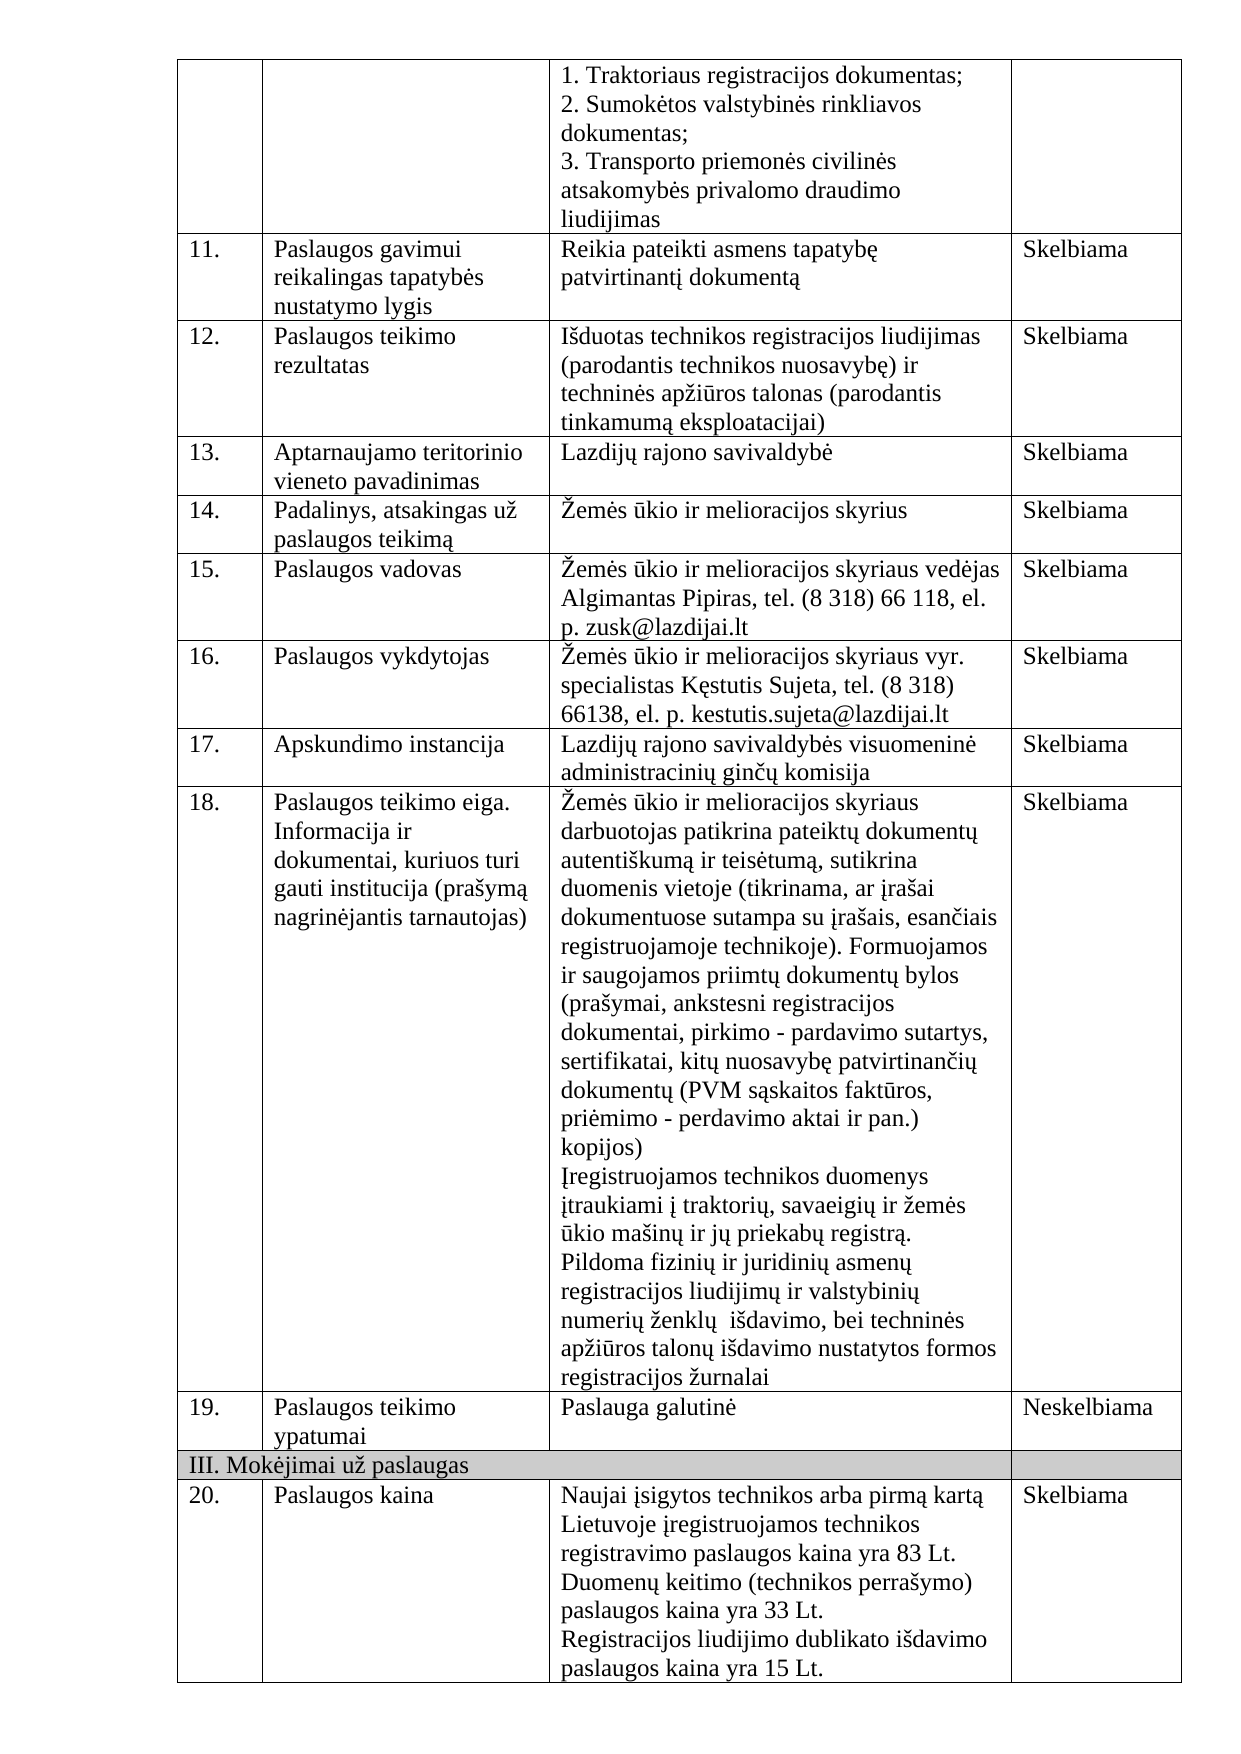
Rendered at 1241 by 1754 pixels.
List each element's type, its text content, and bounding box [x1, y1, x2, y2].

table_cell Neskelbiama [1012, 1392, 1181, 1449]
table_cell Paslaugos vykdytojas [263, 641, 549, 728]
table_cell Skelbiama [1012, 554, 1181, 640]
table_cell Skelbiama [1012, 641, 1181, 728]
table_cell 19. [178, 1392, 262, 1449]
table_cell Paslaugos teikimo rezultatas [263, 321, 549, 436]
table_cell [263, 60, 549, 233]
table_cell Paslaugos teikimo ypatumai [263, 1392, 549, 1449]
table_cell Skelbiama [1012, 321, 1181, 436]
table_cell Naujai įsigytos technikos arba pirmą kartą Lietuvoje įregistruojamos technikos registravimo paslaugos kaina yra 83 Lt. Duomenų keitimo (technikos perrašymo) paslaugos kaina yra 33 Lt. Registracijos liudijimo dublikato išdavimo paslaugos kaina yra 15 Lt. [550, 1480, 1011, 1682]
table_cell Paslaugos teikimo eiga. Informacija ir dokumentai, kuriuos turi gauti institucija (prašymą nagrinėjantis tarnautojas) [263, 787, 549, 1391]
table_cell Lazdijų rajono savivaldybė [550, 437, 1011, 494]
table_cell [1012, 60, 1181, 233]
table_cell [178, 60, 262, 233]
table_cell III. Mokėjimai už paslaugas [178, 1451, 1011, 1479]
table_cell Žemės ūkio ir melioracijos skyriaus darbuotojas patikrina pateiktų dokumentų autentiškumą ir teisėtumą, sutikrina duomenis vietoje (tikrinama, ar įrašai dokumentuose sutampa su įrašais, esančiais registruojamoje technikoje). Formuojamos ir saugojamos priimtų dokumentų bylos (prašymai, ankstesni registracijos dokumentai, pirkimo - pardavimo sutartys, sertifikatai, kitų nuosavybę patvirtinančių dokumentų (PVM sąskaitos faktūros, priėmimo - perdavimo aktai ir pan.) kopijos) Įregistruojamos technikos duomenys įtraukiami į traktorių, savaeigių ir žemės ūkio mašinų ir jų priekabų registrą. Pildoma fizinių ir juridinių asmenų registracijos liudijimų ir valstybinių numerių ženklų išdavimo, bei techninės apžiūros talonų išdavimo nustatytos formos registracijos žurnalai [550, 787, 1011, 1391]
table_cell 20. [178, 1480, 262, 1682]
table_cell Apskundimo instancija [263, 729, 549, 786]
table_cell Skelbiama [1012, 787, 1181, 1391]
table_cell Išduotas technikos registracijos liudijimas (parodantis technikos nuosavybę) ir techninės apžiūros talonas (parodantis tinkamumą eksploatacijai) [550, 321, 1011, 436]
table_cell Paslauga galutinė [550, 1392, 1011, 1449]
table_cell [1012, 1451, 1181, 1479]
table_cell Paslaugos vadovas [263, 554, 549, 640]
table_cell Skelbiama [1012, 1480, 1181, 1682]
table_cell 15. [178, 554, 262, 640]
table_cell Padalinys, atsakingas už paslaugos teikimą [263, 496, 549, 553]
table_cell Žemės ūkio ir melioracijos skyriaus vyr. specialistas Kęstutis Sujeta, tel. (8 318) 66138, el. p. kestutis.sujeta@lazdijai.lt [550, 641, 1011, 728]
table_cell Paslaugos kaina [263, 1480, 549, 1682]
table_cell Skelbiama [1012, 496, 1181, 553]
table_cell Skelbiama [1012, 729, 1181, 786]
table_cell 1. Traktoriaus registracijos dokumentas; 2. Sumokėtos valstybinės rinkliavos dokumentas; 3. Transporto priemonės civilinės atsakomybės privalomo draudimo liudijimas [550, 60, 1011, 233]
table_cell Lazdijų rajono savivaldybės visuomeninė administracinių ginčų komisija [550, 729, 1011, 786]
table_cell 17. [178, 729, 262, 786]
table_cell Aptarnaujamo teritorinio vieneto pavadinimas [263, 437, 549, 494]
table_cell 11. [178, 234, 262, 320]
table_cell Žemės ūkio ir melioracijos skyrius [550, 496, 1011, 553]
table_cell 16. [178, 641, 262, 728]
table_cell Paslaugos gavimui reikalingas tapatybės nustatymo lygis [263, 234, 549, 320]
table_cell Reikia pateikti asmens tapatybę patvirtinantį dokumentą [550, 234, 1011, 320]
table_cell 18. [178, 787, 262, 1391]
table_cell Skelbiama [1012, 437, 1181, 494]
table_cell Skelbiama [1012, 234, 1181, 320]
table_cell 12. [178, 321, 262, 436]
table_cell Žemės ūkio ir melioracijos skyriaus vedėjas Algimantas Pipiras, tel. (8 318) 66 118, el. p. zusk@lazdijai.lt [550, 554, 1011, 640]
table_cell 13. [178, 437, 262, 494]
table_cell 14. [178, 496, 262, 553]
